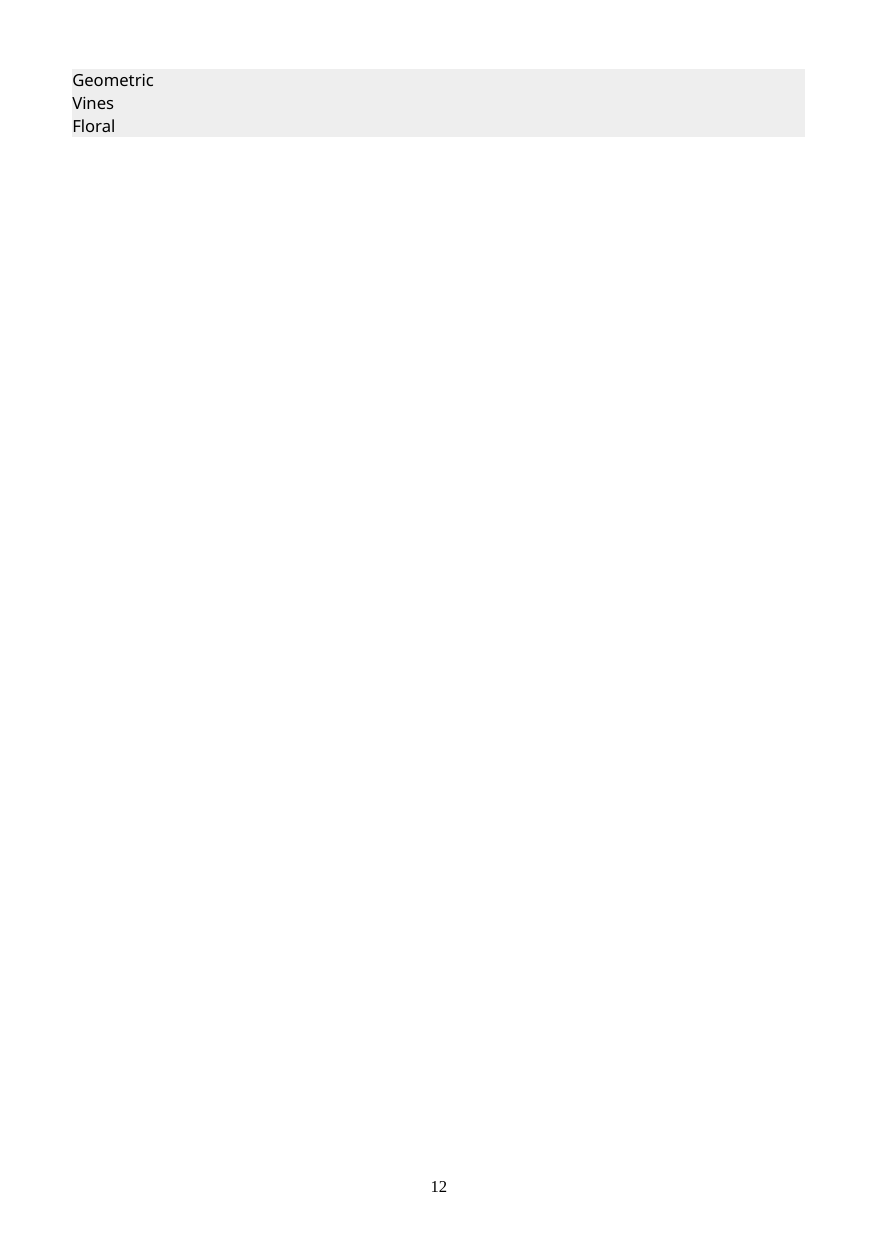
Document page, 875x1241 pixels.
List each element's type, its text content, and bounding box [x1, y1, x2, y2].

table_cell Floral [72, 114, 166, 137]
table_cell [466, 69, 805, 92]
table_cell Vines [72, 92, 166, 114]
table_cell [466, 114, 805, 137]
table_cell [166, 69, 466, 92]
table_cell [466, 92, 805, 114]
table_cell [166, 92, 466, 114]
table_cell [166, 114, 466, 137]
table_cell Geometric [72, 69, 166, 92]
